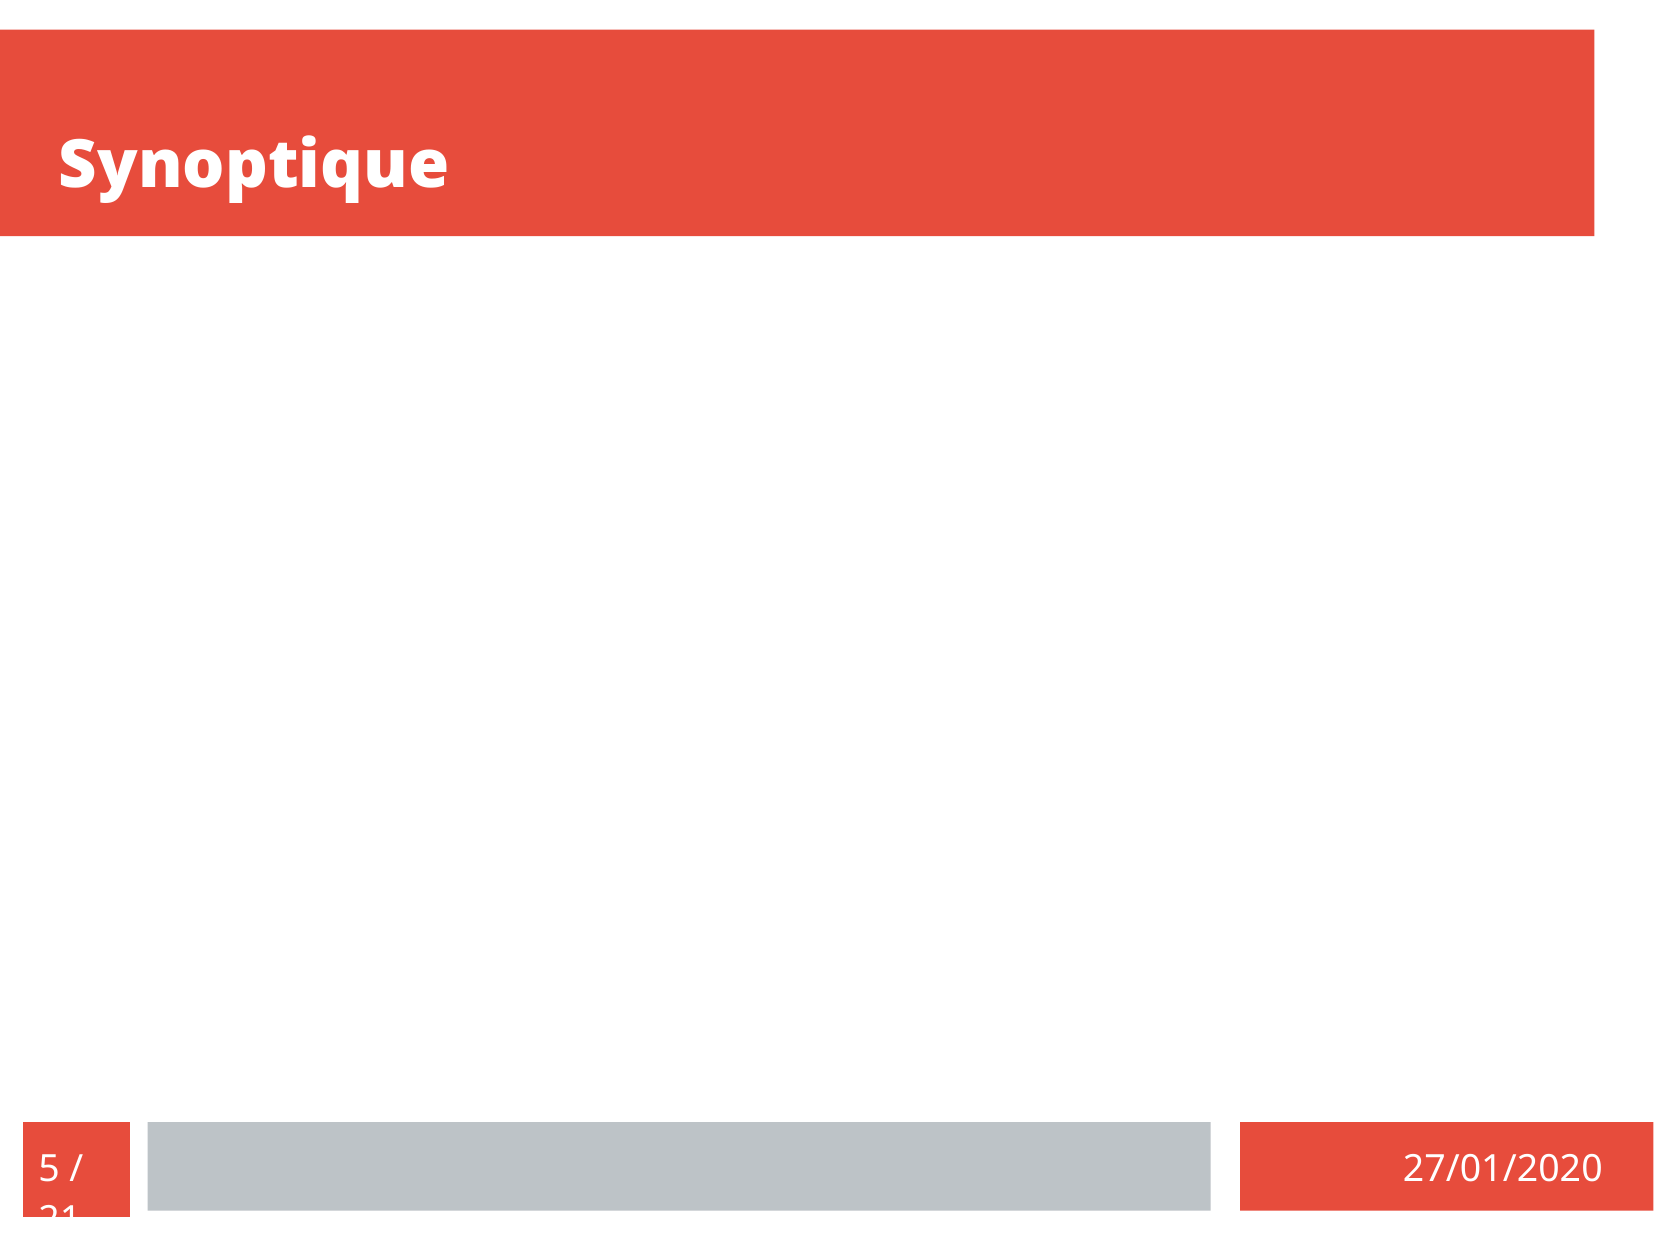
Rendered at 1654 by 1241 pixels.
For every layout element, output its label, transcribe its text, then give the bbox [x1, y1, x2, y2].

title Synoptique [59, 59, 1595, 207]
text_box 27/01/2020 [1388, 1133, 1634, 1196]
text_box [23, 1122, 130, 1133]
text_box <numéro> / 21 [23, 1133, 142, 1241]
